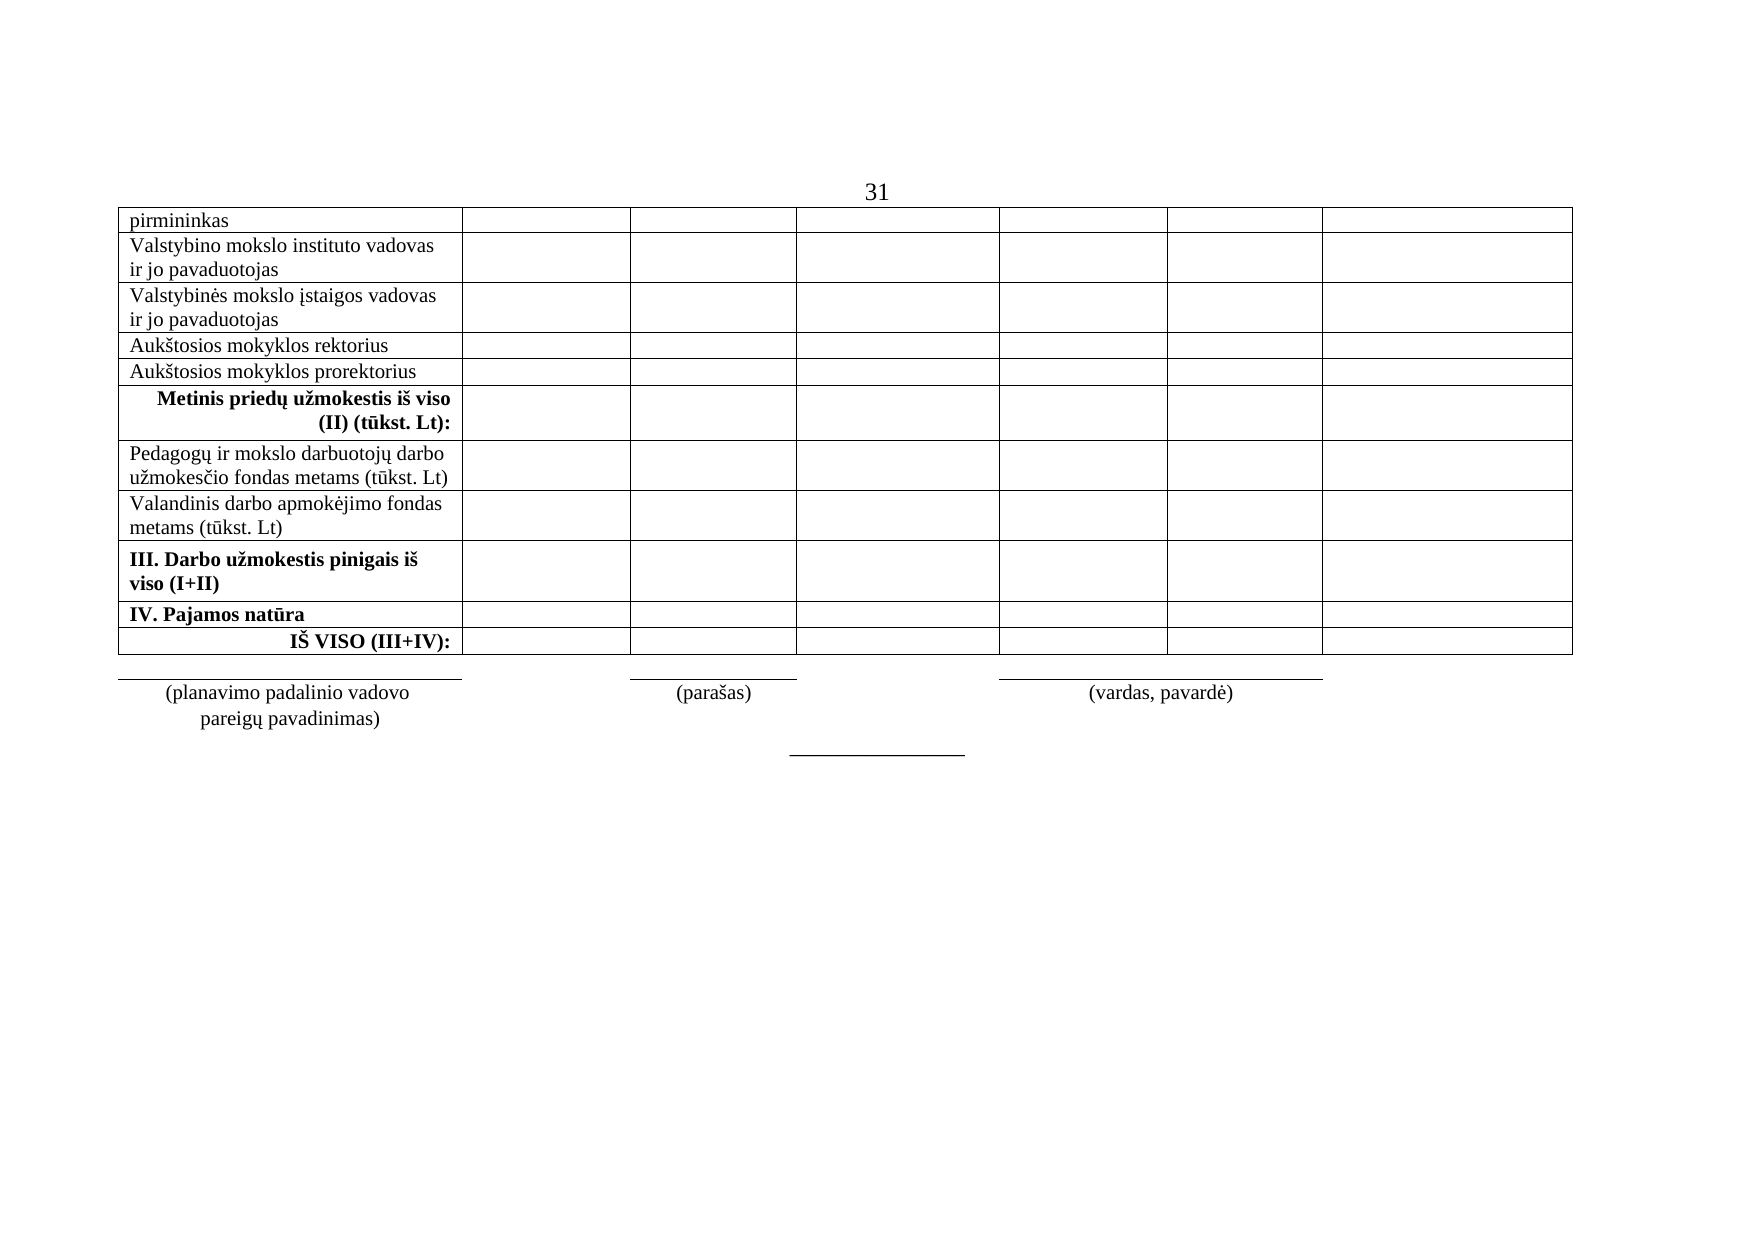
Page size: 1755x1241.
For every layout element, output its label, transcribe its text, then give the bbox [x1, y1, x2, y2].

table_cell [1323, 208, 1572, 232]
table_cell [1323, 541, 1572, 601]
table_cell [797, 333, 999, 358]
table_cell [1168, 628, 1322, 654]
table_cell [1323, 704, 1572, 730]
table_cell Valstybinės mokslo įstaigos vadovas ir jo pavaduotojas [119, 283, 462, 332]
table_cell [1323, 233, 1572, 282]
table_cell [631, 541, 796, 601]
table_cell [631, 441, 796, 489]
table_cell [1323, 679, 1572, 704]
table_cell IŠ VISO (III+IV): [119, 628, 462, 654]
table_cell [463, 359, 630, 385]
table_cell [797, 541, 999, 601]
table_cell [797, 441, 999, 489]
table_cell [1323, 655, 1572, 679]
table_cell [631, 233, 796, 282]
table_cell [1323, 441, 1572, 489]
table_cell [631, 491, 796, 539]
table_cell [797, 233, 999, 282]
table_cell [463, 491, 630, 539]
table_cell [630, 655, 797, 679]
table_cell (planavimo padalinio vadovo [118, 680, 462, 704]
table_cell [1000, 386, 1167, 439]
table_cell [463, 333, 630, 358]
table_cell [463, 628, 630, 654]
table_cell [1323, 386, 1572, 439]
table_cell [797, 704, 999, 730]
table_cell [797, 679, 999, 704]
table_cell [631, 333, 796, 358]
table_cell III. Darbo užmokestis pinigais iš viso (I+II) [119, 541, 462, 601]
table_cell [797, 655, 999, 679]
table_cell [1168, 491, 1322, 539]
table_cell [631, 628, 796, 654]
table_cell [797, 628, 999, 654]
table_cell [1000, 283, 1167, 332]
table_cell [118, 655, 462, 679]
table_cell [463, 541, 630, 601]
table_cell [1000, 602, 1167, 627]
table_cell [797, 208, 999, 232]
table_cell [1000, 628, 1167, 654]
table_cell IV. Pajamos natūra [119, 602, 462, 627]
table_cell [630, 704, 797, 730]
table_cell [1168, 704, 1322, 730]
table_cell [631, 602, 796, 627]
table_cell [797, 386, 999, 439]
table_cell [1168, 602, 1322, 627]
table_cell Aukštosios mokyklos prorektorius [119, 359, 462, 385]
table_cell [797, 359, 999, 385]
table_cell [1168, 386, 1322, 439]
text ______________ [118, 730, 1636, 759]
table_cell [1323, 359, 1572, 385]
table_cell [1168, 359, 1322, 385]
table_cell [1168, 441, 1322, 489]
table_cell Aukštosios mokyklos rektorius [119, 333, 462, 358]
table_cell [1000, 359, 1167, 385]
table_cell [1168, 333, 1322, 358]
table_cell [1323, 628, 1572, 654]
table_cell [1000, 333, 1167, 358]
table_cell [797, 602, 999, 627]
table_cell [462, 655, 630, 679]
table_cell [1323, 283, 1572, 332]
table_cell [1000, 441, 1167, 489]
table_cell [631, 283, 796, 332]
table_cell [1323, 602, 1572, 627]
table_cell [999, 704, 1168, 730]
table_cell [1000, 233, 1167, 282]
table_cell [631, 359, 796, 385]
table_cell [797, 283, 999, 332]
table_cell (parašas) [630, 680, 797, 704]
table_cell [463, 441, 630, 489]
table_cell Valstybino mokslo instituto vadovas ir jo pavaduotojas [119, 233, 462, 282]
table_cell Metinis priedų užmokestis iš viso (II) (tūkst. Lt): [119, 386, 462, 439]
table_cell [797, 491, 999, 539]
table_cell [1323, 333, 1572, 358]
table_cell [462, 704, 630, 730]
table_cell [1168, 655, 1322, 679]
table_cell [463, 602, 630, 627]
table_cell [1168, 233, 1322, 282]
table_cell [463, 233, 630, 282]
table_cell Valandinis darbo apmokėjimo fondas metams (tūkst. Lt) [119, 491, 462, 539]
table_cell [463, 386, 630, 439]
table_cell [463, 208, 630, 232]
table_cell [1000, 491, 1167, 539]
table_cell pareigų pavadinimas) [118, 704, 462, 730]
table_cell (vardas, pavardė) [999, 680, 1322, 704]
table_cell [999, 655, 1168, 679]
table_cell [1323, 491, 1572, 539]
table_cell [1168, 208, 1322, 232]
table_cell [1000, 541, 1167, 601]
table_cell pirmininkas [119, 208, 462, 232]
table_cell [462, 679, 630, 704]
table_cell Pedagogų ir mokslo darbuotojų darbo užmokesčio fondas metams (tūkst. Lt) [119, 441, 462, 489]
table_cell [463, 283, 630, 332]
table_cell [631, 386, 796, 439]
table_cell [1000, 208, 1167, 232]
table_cell [631, 208, 796, 232]
table_cell [1168, 283, 1322, 332]
table_cell [1168, 541, 1322, 601]
